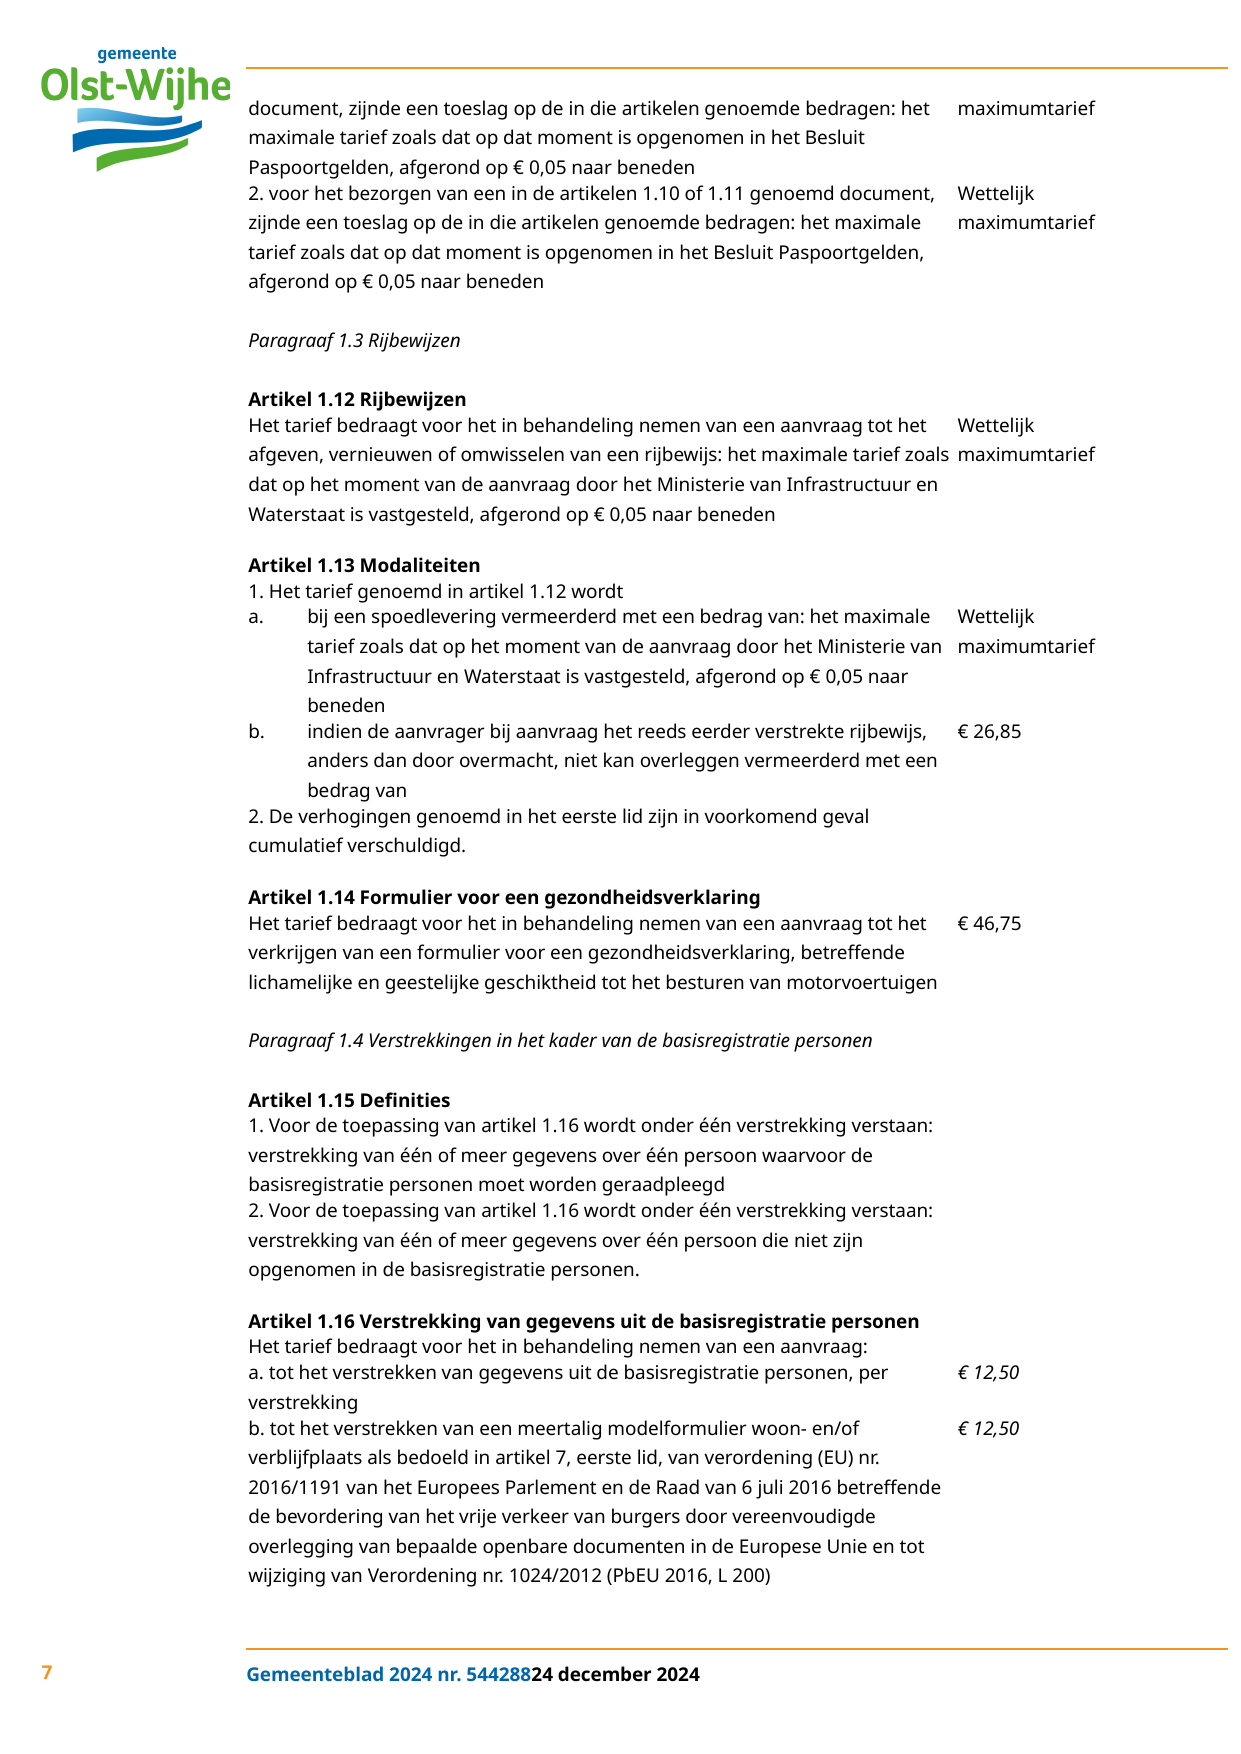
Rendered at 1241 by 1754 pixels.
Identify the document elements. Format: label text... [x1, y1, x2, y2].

table_cell € 12,50 [958, 1415, 1152, 1588]
table_header [958, 1087, 1152, 1112]
table_cell € 46,75 [958, 910, 1152, 995]
table_cell [248, 858, 957, 884]
table_cell [958, 1308, 1152, 1334]
table_cell [958, 858, 1152, 884]
table_cell [958, 1334, 1152, 1359]
table_header Artikel 1.15 Definities [248, 1087, 957, 1112]
table_cell [958, 884, 1152, 910]
table_cell € 12,50 [958, 1360, 1152, 1415]
table_cell Wettelijk maximumtarief [958, 604, 1152, 718]
table_cell 1. Voor de toepassing van artikel 1.16 wordt onder één verstrekking verstaan: verstrekking van één of meer gegevens over één persoon waarvoor de basisregistratie personen moet worden geraadpleegd [248, 1113, 957, 1197]
picture [41, 47, 231, 172]
table_cell [958, 552, 1152, 578]
table_header Artikel 1.12 Rijbewijzen [248, 386, 957, 412]
table_cell b. tot het verstrekken van een meertalig modelformulier woon- en/of verblijfplaats als bedoeld in artikel 7, eerste lid, van verordening (EU) nr. 2016/1191 van het Europees Parlement en de Raad van 6 juli 2016 betreffende de bevordering van het vrije verkeer van burgers door vereenvoudigde overlegging van bepaalde openbare documenten in de Europese Unie en tot wijziging van Verordening nr. 1024/2012 (PbEU 2016, L 200) [248, 1415, 957, 1588]
table_cell [248, 526, 957, 552]
table_cell bij een spoedlevering vermeerderd met een bedrag van: het maximale tarief zoals dat op het moment van de aanvraag door het Ministerie van Infrastructuur en Waterstaat is vastgesteld, afgerond op € 0,05 naar beneden [248, 604, 957, 718]
table_cell Het tarief bedraagt voor het in behandeling nemen van een aanvraag tot het afgeven, vernieuwen of omwisselen van een rijbewijs: het maximale tarief zoals dat op het moment van de aanvraag door het Ministerie van Infrastructuur en Waterstaat is vastgesteld, afgerond op € 0,05 naar beneden [248, 412, 957, 526]
table_header [958, 386, 1152, 412]
table_cell Artikel 1.13 Modaliteiten [248, 552, 957, 578]
table_cell 1. Het tarief genoemd in artikel 1.12 wordt [248, 578, 957, 604]
table_cell Artikel 1.14 Formulier voor een gezondheidsverklaring [248, 884, 957, 910]
table_cell [958, 1198, 1152, 1282]
table_cell 2. De verhogingen genoemd in het eerste lid zijn in voorkomend geval cumulatief verschuldigd. [248, 803, 957, 858]
table_cell [958, 526, 1152, 552]
table_cell 2. voor het bezorgen van een in de artikelen 1.10 of 1.11 genoemd document, zijnde een toeslag op de in die artikelen genoemde bedragen: het maximale tarief zoals dat op dat moment is opgenomen in het Besluit Paspoortgelden, afgerond op € 0,05 naar beneden [248, 180, 957, 294]
table_cell [958, 1282, 1152, 1308]
table_cell [958, 1113, 1152, 1197]
table_cell document, zijnde een toeslag op de in die artikelen genoemde bedragen: het maximale tarief zoals dat op dat moment is opgenomen in het Besluit Paspoortgelden, afgerond op € 0,05 naar beneden [248, 95, 957, 180]
table_cell [958, 803, 1152, 858]
text Paragraaf 1.4 Verstrekkingen in het kader van de basisregistratie personen [248, 1027, 1152, 1053]
table_cell 2. Voor de toepassing van artikel 1.16 wordt onder één verstrekking verstaan: verstrekking van één of meer gegevens over één persoon die niet zijn opgenomen in de basisregistratie personen. [248, 1198, 957, 1282]
table_cell Wettelijk maximumtarief [958, 180, 1152, 294]
table_cell a. tot het verstrekken van gegevens uit de basisregistratie personen, per verstrekking [248, 1360, 957, 1415]
table_cell Het tarief bedraagt voor het in behandeling nemen van een aanvraag: [248, 1334, 957, 1359]
table_cell Het tarief bedraagt voor het in behandeling nemen van een aanvraag tot het verkrijgen van een formulier voor een gezondheidsverklaring, betreffende lichamelijke en geestelijke geschiktheid tot het besturen van motorvoertuigen [248, 910, 957, 995]
table_cell [958, 578, 1152, 604]
table_cell € 26,85 [958, 718, 1152, 803]
text Paragraaf 1.3 Rijbewijzen [248, 327, 1152, 353]
table_cell maximumtarief [958, 95, 1152, 180]
table_cell indien de aanvrager bij aanvraag het reeds eerder verstrekte rijbewijs, anders dan door overmacht, niet kan overleggen vermeerderd met een bedrag van [248, 718, 957, 803]
table_cell Wettelijk maximumtarief [958, 412, 1152, 526]
table_cell Artikel 1.16 Verstrekking van gegevens uit de basisregistratie personen [248, 1308, 957, 1334]
table_cell [248, 1282, 957, 1308]
